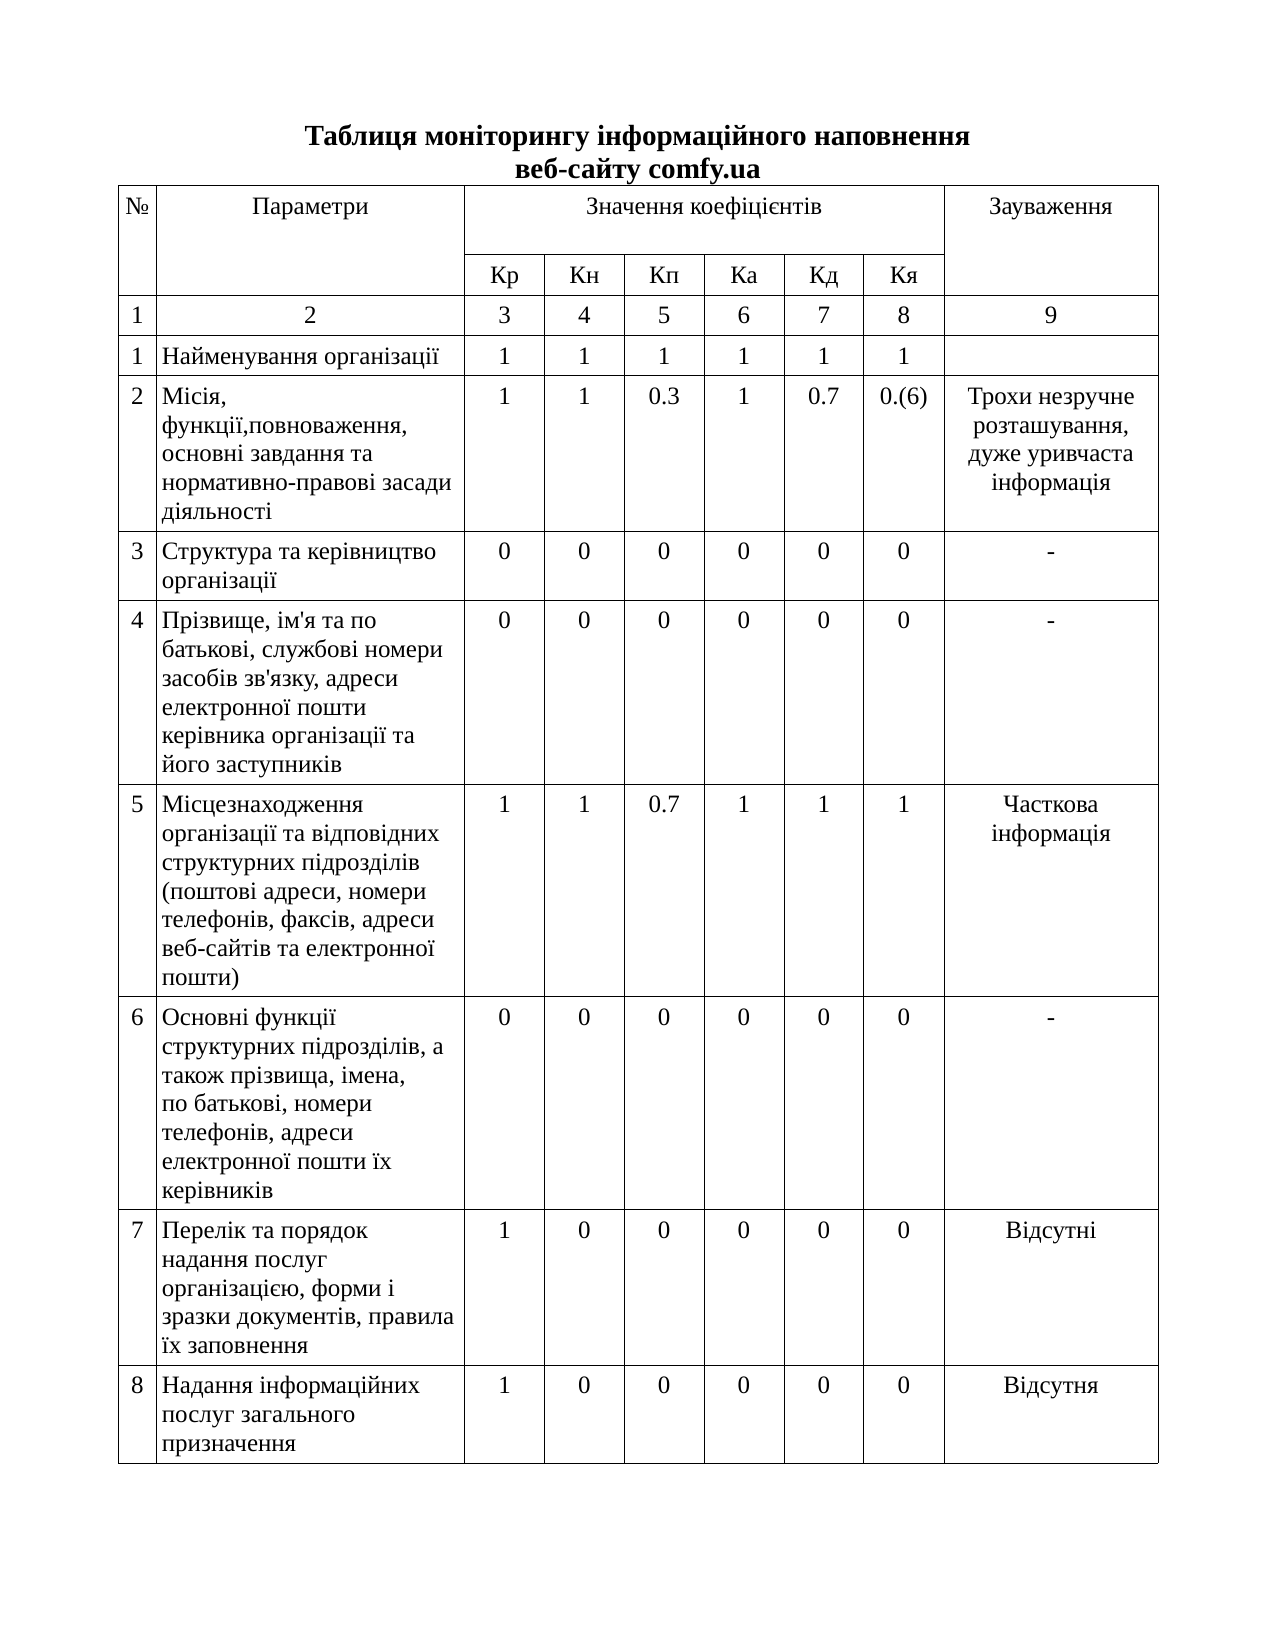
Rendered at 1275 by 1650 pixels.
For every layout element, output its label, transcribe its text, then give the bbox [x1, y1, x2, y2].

table_cell Структура та керівництво організації [157, 532, 464, 599]
text веб-сайту comfy.ua [118, 152, 1157, 185]
table_cell 0 [705, 601, 784, 784]
table_cell 1 [545, 336, 624, 375]
table_cell 1 [465, 376, 544, 531]
table_cell 1 [465, 1210, 544, 1364]
table_cell Кя [864, 255, 944, 294]
table_cell 1 [705, 376, 784, 531]
table_cell Прізвище, ім'я та по батькові, службові номери засобів зв'язку, адреси електронної пошти керівника організації та його заступників [157, 601, 464, 784]
table_cell 8 [119, 1366, 156, 1462]
table_cell 0.7 [785, 376, 863, 531]
table_cell Місцезнаходження організації та відповідних структурних підрозділів (поштові адреси, номери телефонів, факсів, адреси веб-сайтів та електронної пошти) [157, 785, 464, 996]
table_header Значення коефіцієнтів [465, 186, 944, 254]
table_cell 6 [705, 296, 784, 335]
table_cell [945, 336, 1158, 375]
table_cell 5 [625, 296, 704, 335]
table_cell 0 [705, 997, 784, 1209]
table_cell 1 [119, 336, 156, 375]
table_cell 1 [119, 296, 156, 335]
table_cell Ка [705, 255, 784, 294]
table_cell 0 [545, 997, 624, 1209]
table_cell 1 [545, 785, 624, 996]
table_cell 0 [864, 532, 944, 599]
table_cell Часткова інформація [945, 785, 1158, 996]
table_cell - [945, 532, 1158, 599]
table_cell 0.3 [625, 376, 704, 531]
table_cell - [945, 997, 1158, 1209]
table_cell 5 [119, 785, 156, 996]
table_cell Кр [465, 255, 544, 294]
table_cell Надання інформаційних послуг загального призначення [157, 1366, 464, 1462]
table_cell 1 [785, 336, 863, 375]
table_cell 1 [465, 785, 544, 996]
table_cell 0 [705, 1366, 784, 1462]
table_cell 1 [545, 376, 624, 531]
table_cell 7 [785, 296, 863, 335]
table_cell Найменування організації [157, 336, 464, 375]
table_cell Відсутні [945, 1210, 1158, 1364]
table_cell 1 [705, 785, 784, 996]
table_cell 0 [545, 532, 624, 599]
table_cell Кд [785, 255, 863, 294]
table_cell 0 [465, 532, 544, 599]
table_cell 0 [465, 997, 544, 1209]
table_cell 9 [945, 296, 1158, 335]
table_cell 0 [545, 1210, 624, 1364]
table_cell 0 [864, 1366, 944, 1462]
table_cell 1 [864, 336, 944, 375]
table_cell 0 [785, 1366, 863, 1462]
table_cell Основні функції структурних підрозділів, а також прізвища, імена, по батькові, номери телефонів, адреси електронної пошти їх керівників [157, 997, 464, 1209]
table_cell 6 [119, 997, 156, 1209]
table_cell Відсутня [945, 1366, 1158, 1462]
table_cell 1 [785, 785, 863, 996]
table_cell 0 [864, 997, 944, 1209]
table_header Параметри [157, 186, 464, 294]
table_cell 1 [705, 336, 784, 375]
table_cell 1 [625, 336, 704, 375]
table_cell 0.7 [625, 785, 704, 996]
table_cell 0 [785, 1210, 863, 1364]
table_cell 0 [465, 601, 544, 784]
table_cell Трохи незручне розташування, дуже уривчаста інформація [945, 376, 1158, 531]
table_cell 0 [545, 1366, 624, 1462]
text Таблиця моніторингу інформаційного наповнення [118, 118, 1157, 152]
table_cell 1 [465, 336, 544, 375]
table_header № [119, 186, 156, 294]
table_cell Місія, функції,повноваження, основні завдання та нормативно-правові засади діяльності [157, 376, 464, 531]
table_cell 0 [705, 532, 784, 599]
table_cell 4 [545, 296, 624, 335]
table_cell 0 [625, 532, 704, 599]
table_cell 0 [625, 1210, 704, 1364]
table_cell 0 [785, 997, 863, 1209]
table_cell 0 [545, 601, 624, 784]
table_cell 0 [625, 997, 704, 1209]
table_cell - [945, 601, 1158, 784]
table_cell 2 [119, 376, 156, 531]
table_cell 0 [864, 1210, 944, 1364]
table_cell 0 [705, 1210, 784, 1364]
table_cell 0 [864, 601, 944, 784]
table_cell Кп [625, 255, 704, 294]
table_cell 8 [864, 296, 944, 335]
table_cell 0.(6) [864, 376, 944, 531]
table_cell 1 [864, 785, 944, 996]
table_cell 0 [625, 1366, 704, 1462]
table_cell 3 [119, 532, 156, 599]
table_cell 0 [785, 532, 863, 599]
table_cell 3 [465, 296, 544, 335]
table_cell 0 [625, 601, 704, 784]
table_cell 1 [465, 1366, 544, 1462]
table_cell 4 [119, 601, 156, 784]
table_cell 2 [157, 296, 464, 335]
table_cell 0 [785, 601, 863, 784]
table_cell Перелік та порядок надання послуг організацією, форми і зразки документів, правила їх заповнення [157, 1210, 464, 1364]
table_cell 7 [119, 1210, 156, 1364]
table_header Зауваження [945, 186, 1158, 294]
table_cell Кн [545, 255, 624, 294]
